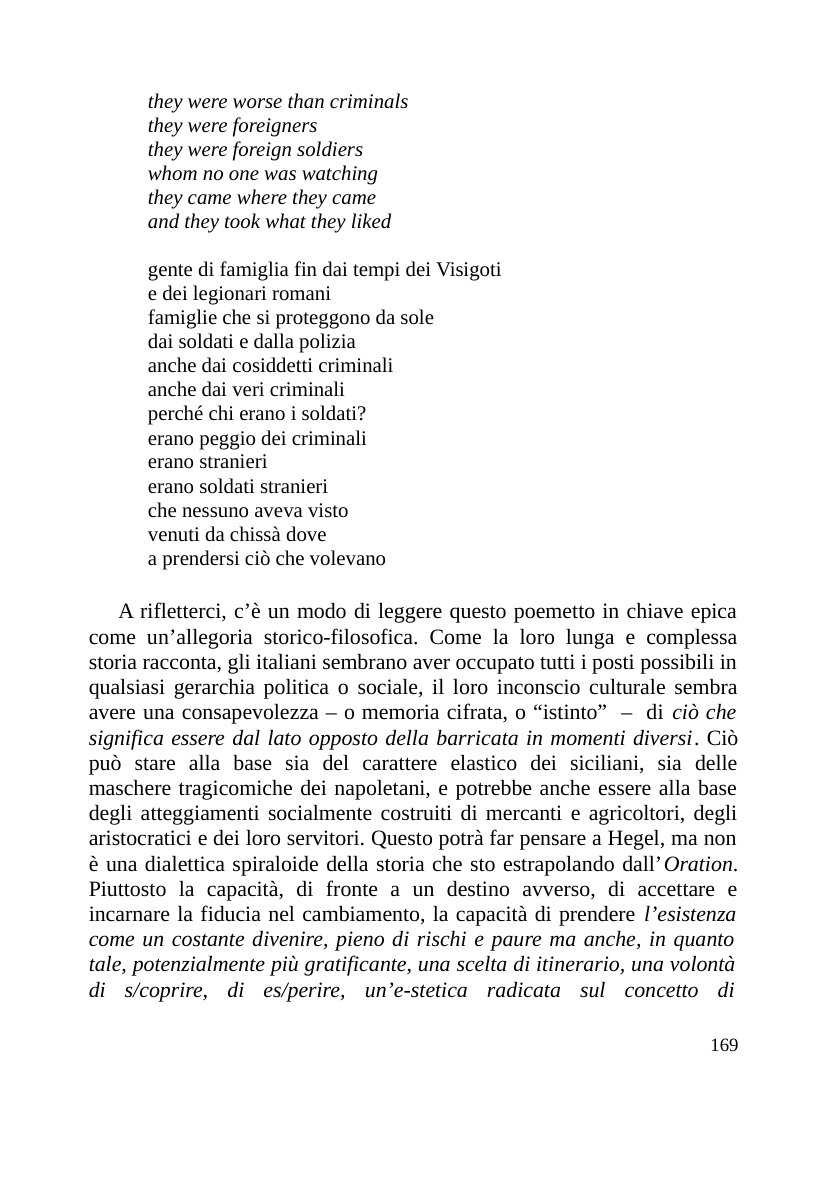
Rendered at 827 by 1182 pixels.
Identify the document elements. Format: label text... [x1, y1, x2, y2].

text che nessuno aveva visto [148, 498, 709, 522]
text erano stranieri [148, 449, 709, 473]
text perché chi erano i soldati? [148, 401, 709, 425]
text gente di famiglia fin dai tempi dei Visigoti [148, 257, 709, 281]
text anche dai veri criminali [148, 377, 709, 401]
text e dei legionari romani [148, 281, 709, 305]
text dai soldati e dalla polizia [148, 329, 709, 353]
text a prendersi ciò che volevano [148, 546, 709, 570]
text erano peggio dei criminali [148, 425, 709, 449]
text they came where they came [148, 185, 709, 209]
text they were foreign soldiers [148, 137, 709, 161]
text and they took what they liked [148, 209, 709, 233]
text they were foreigners [148, 113, 709, 137]
text A rifletterci, c’è un modo di leggere questo poemetto in chiave epica come un’allegoria storico-filosofica. Come la loro lunga e complessa storia racconta, gli italiani sembrano aver occupato tutti i posti possibili in qualsiasi gerarchia politica o sociale, il loro inconscio culturale sembra avere una consapevolezza – o memoria cifrata, o “istinto” – di ciò che significa essere dal lato opposto della barricata in momenti diversi. Ciò può stare alla base sia del carattere elastico dei siciliani, sia delle maschere tragicomiche dei napoletani, e potrebbe anche essere alla base degli atteggiamenti socialmente costruiti di mercanti e agricoltori, degli aristocratici e dei loro servitori. Questo potrà far pensare a Hegel, ma non è una dialettica spiraloide della storia che sto estrapolando dall’Oration. Piuttosto la capacità, di fronte a un destino avverso, di accettare e incarnare la fiducia nel cambiamento, la capacità di prendere l’esistenza come un costante divenire, pieno di rischi e paure ma anche, in quanto tale, potenzialmente più gratificante, una scelta di itinerario, una volontà di s/coprire, di es/perire, un’e-stetica radicata sul concetto di [88, 598, 738, 1002]
text anche dai cosiddetti criminali [148, 353, 709, 377]
text they were worse than criminals [148, 88, 709, 113]
text famiglie che si proteggono da sole [148, 305, 709, 329]
text erano soldati stranieri [148, 473, 709, 498]
text venuti da chissà dove [148, 522, 709, 546]
text whom no one was watching [148, 161, 709, 185]
